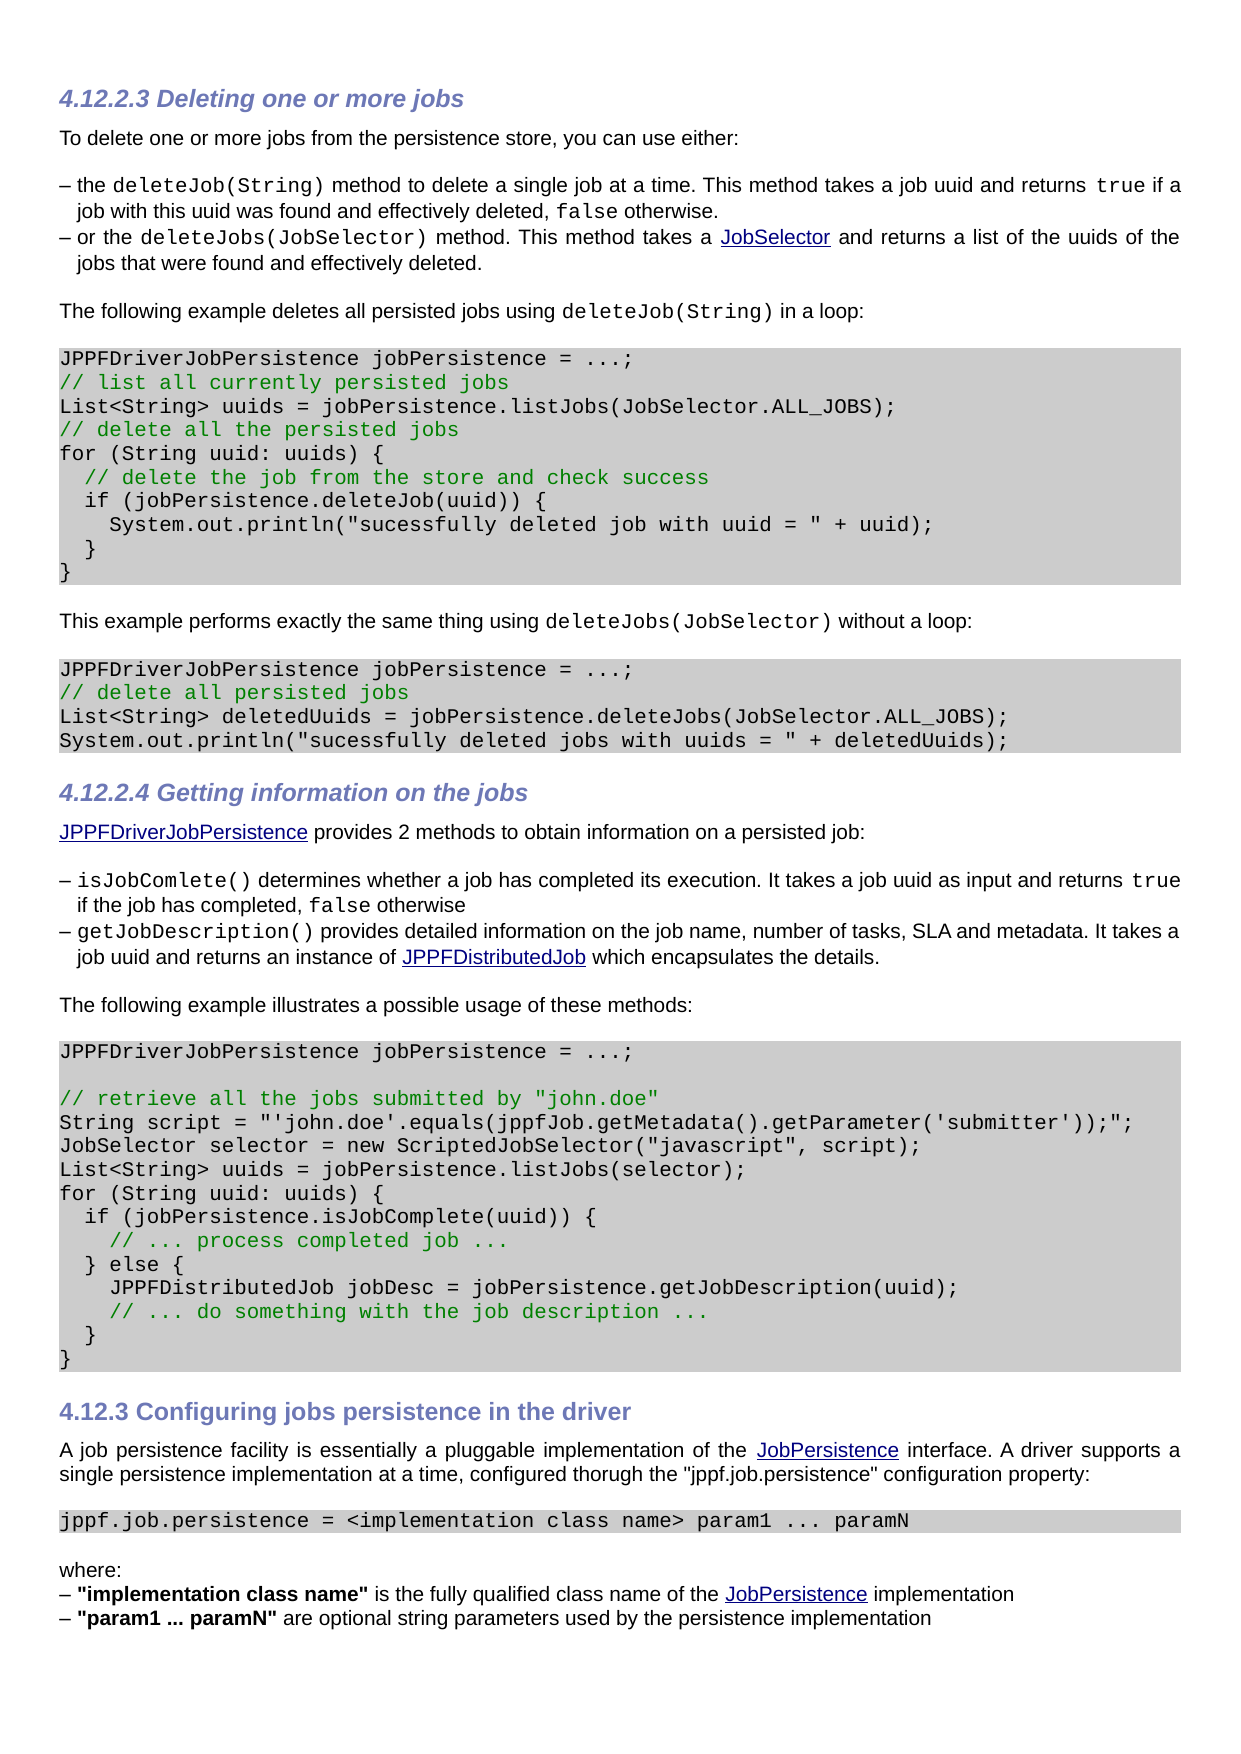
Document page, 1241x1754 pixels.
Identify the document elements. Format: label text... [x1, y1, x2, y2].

text JPPFDistributedJob jobDesc = jobPersistence.getJobDescription(uuid); [59, 1277, 1181, 1301]
list "param1 ... paramN" are optional string parameters used by the persistence implementation [59, 1606, 1181, 1629]
text jppf.job.persistence = <implementation class name> param1 ... paramN [59, 1510, 1181, 1533]
text The following example deletes all persisted jobs using deleteJob(String) in a loop: [59, 299, 1181, 324]
text JobSelector selector = new ScriptedJobSelector("javascript", script); [59, 1135, 1181, 1159]
list "implementation class name" is the fully qualified class name of the JobPersistence implementation [59, 1581, 1181, 1606]
list or the deleteJobs(JobSelector) method. This method takes a JobSelector and returns a list of the uuids of the jobs that were found and effectively deleted. [59, 225, 1181, 275]
text } [59, 1348, 1181, 1372]
subtitle Deleting one or more jobs [59, 84, 1181, 113]
text To delete one or more jobs from the persistence store, you can use either: [59, 125, 1181, 149]
text System.out.println("sucessfully deleted jobs with uuids = " + deletedUuids); [59, 729, 1181, 753]
text List<String> uuids = jobPersistence.listJobs(selector); [59, 1159, 1181, 1183]
text // delete all persisted jobs [59, 682, 1181, 706]
text JPPFDriverJobPersistence jobPersistence = ...; [59, 348, 1181, 372]
text if (jobPersistence.isJobComplete(uuid)) { [59, 1206, 1181, 1230]
text JPPFDriverJobPersistence provides 2 methods to obtain information on a persisted job: [59, 819, 1181, 843]
text } else { [59, 1253, 1181, 1277]
text List<String> uuids = jobPersistence.listJobs(JobSelector.ALL_JOBS); [59, 396, 1181, 419]
text if (jobPersistence.deleteJob(uuid)) { [59, 490, 1181, 514]
list getJobDescription() provides detailed information on the job name, number of tasks, SLA and metadata. It takes a job uuid and returns an instance of JPPFDistributedJob which encapsulates the details. [59, 919, 1181, 969]
subtitle Getting information on the jobs [59, 778, 1181, 807]
text // ... do something with the job description ... [59, 1301, 1181, 1324]
list the deleteJob(String) method to delete a single job at a time. This method takes a job uuid and returns true if a job with this uuid was found and effectively deleted, false otherwise. [59, 173, 1181, 225]
text String script = "'john.doe'.equals(jppfJob.getMetadata().getParameter('submitter'));"; [59, 1112, 1181, 1135]
text // retrieve all the jobs submitted by "john.doe" [59, 1088, 1181, 1112]
text A job persistence facility is essentially a pluggable implementation of the JobPersistence interface. A driver supports a single persistence implementation at a time, configured thorugh the "jppf.job.persistence" configuration property: [59, 1438, 1181, 1486]
text } [59, 561, 1181, 585]
text } [59, 538, 1181, 561]
text // list all currently persisted jobs [59, 372, 1181, 396]
text where: [59, 1557, 1181, 1581]
text This example performs exactly the same thing using deleteJobs(JobSelector) without a loop: [59, 609, 1181, 635]
text for (String uuid: uuids) { [59, 443, 1181, 467]
subtitle Configuring jobs persistence in the driver [59, 1397, 1181, 1426]
text // delete the job from the store and check success [59, 467, 1181, 490]
text } [59, 1324, 1181, 1348]
text System.out.println("sucessfully deleted job with uuid = " + uuid); [59, 514, 1181, 538]
text The following example illustrates a possible usage of these methods: [59, 993, 1181, 1017]
text JPPFDriverJobPersistence jobPersistence = ...; [59, 659, 1181, 682]
text // delete all the persisted jobs [59, 419, 1181, 443]
text JPPFDriverJobPersistence jobPersistence = ...; [59, 1041, 1181, 1064]
text // ... process completed job ... [59, 1230, 1181, 1253]
text for (String uuid: uuids) { [59, 1183, 1181, 1206]
text List<String> deletedUuids = jobPersistence.deleteJobs(JobSelector.ALL_JOBS); [59, 706, 1181, 729]
list isJobComlete() determines whether a job has completed its execution. It takes a job uuid as input and returns true if the job has completed, false otherwise [59, 867, 1181, 919]
